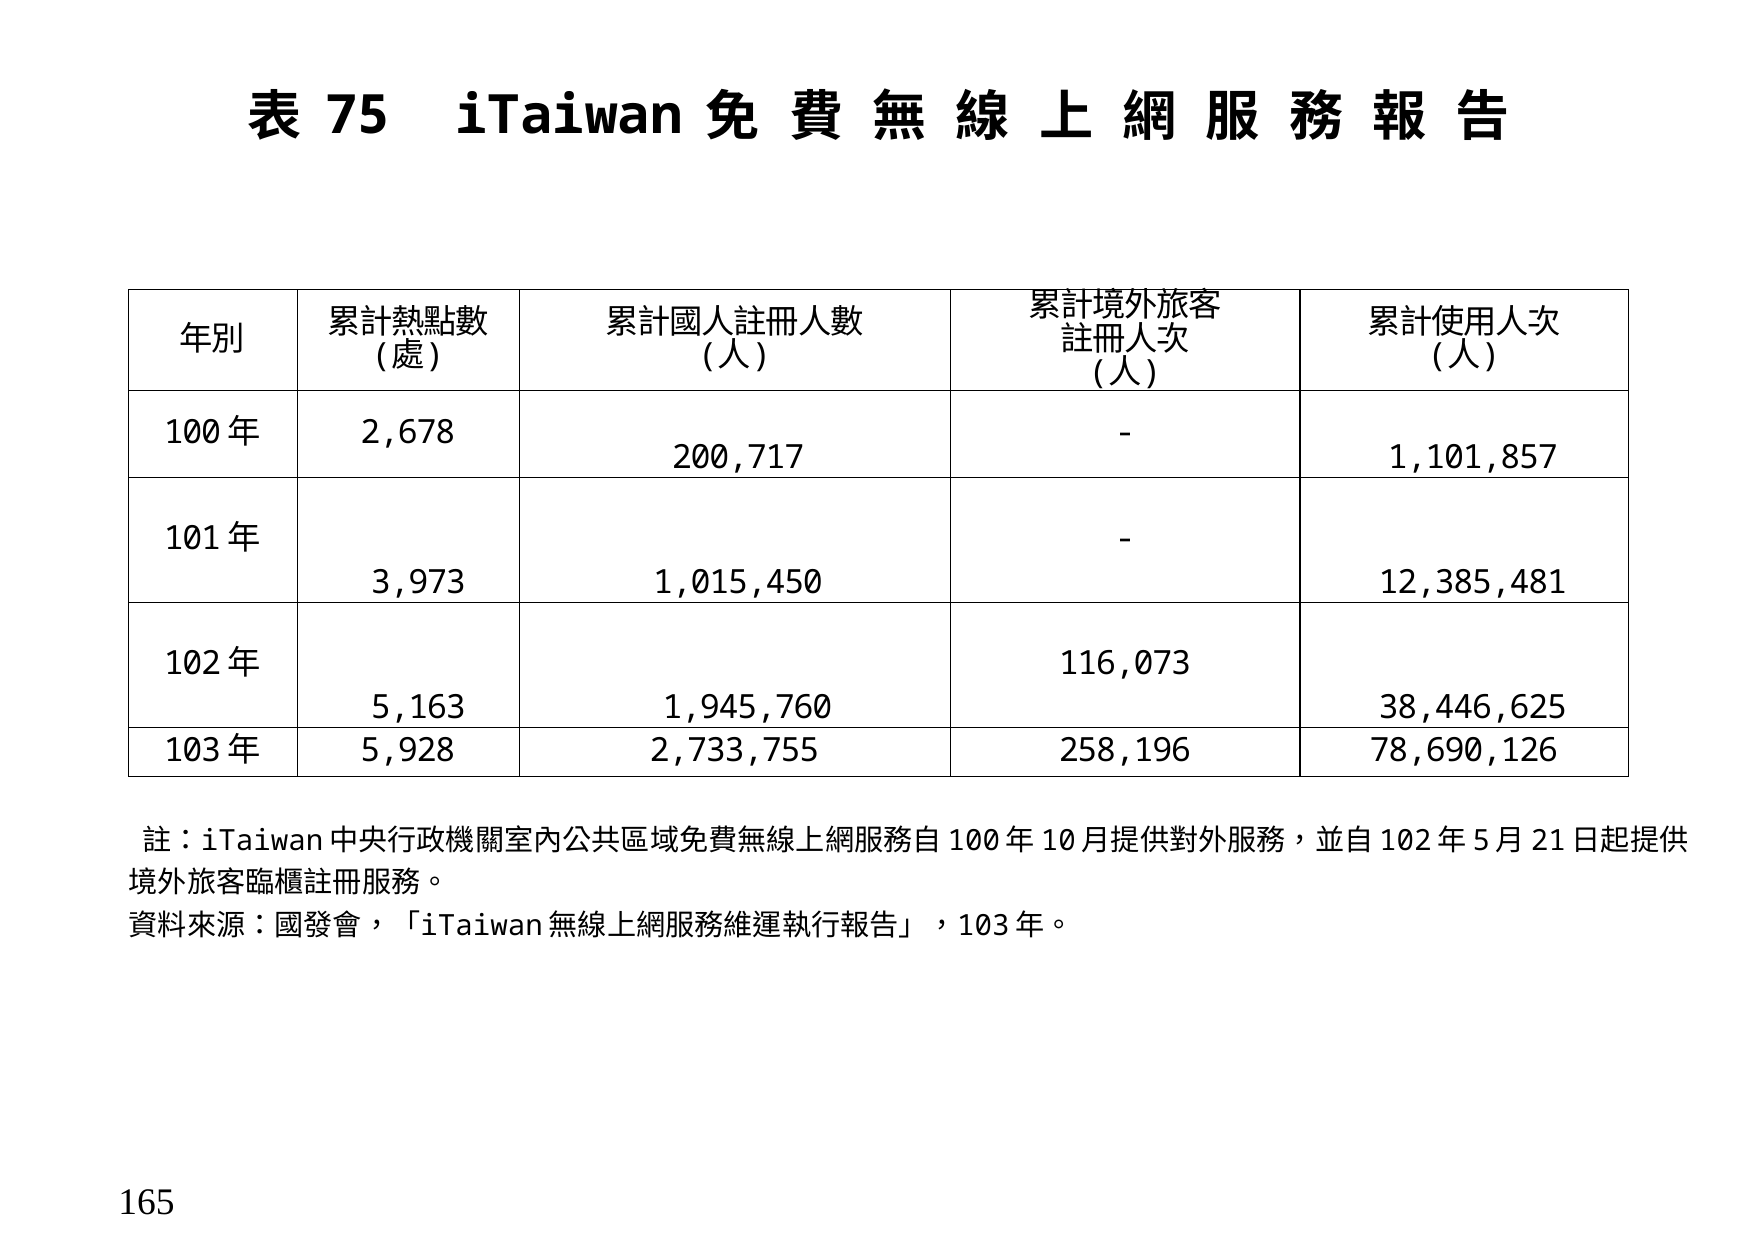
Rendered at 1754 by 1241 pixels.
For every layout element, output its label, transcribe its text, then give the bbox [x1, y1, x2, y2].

table_cell 103年 [129, 728, 297, 776]
table_header 年別 [129, 290, 297, 390]
table_cell 258,196 [951, 728, 1299, 776]
table_header 累計熱點數 (處) [298, 290, 519, 390]
table_cell 1,945,760 [520, 603, 950, 727]
table_cell 102年 [129, 603, 297, 727]
table_cell 78,690,126 [1301, 728, 1628, 776]
table_header 累計使用人次 (人) [1301, 290, 1628, 390]
text 資料來源：國發會，「iTaiwan無線上網服務維運執行報告」，103年。 [128, 901, 1698, 943]
table_cell - [951, 478, 1299, 602]
table_cell 5,928 [298, 728, 519, 776]
table_cell 1,101,857 [1301, 391, 1628, 477]
table_cell 3,973 [298, 478, 519, 602]
table_cell 101年 [129, 478, 297, 602]
text 註：iTaiwan中央行政機關室內公共區域免費無線上網服務自100年10月提供對外服務，並自102年5月21日起提供境外旅客臨櫃註冊服務。 [55, 816, 1698, 901]
table_cell 2,678 [298, 391, 519, 477]
table_cell 38,446,625 [1301, 603, 1628, 727]
subtitle 表75 iTaiwan免費無線上網服務報告 [128, 39, 1628, 164]
table_cell 2,733,755 [520, 728, 950, 776]
table_cell - [951, 391, 1299, 477]
table_header 累計國人註冊人數 (人) [520, 290, 950, 390]
table_header 累計境外旅客 註冊人次 (人) [951, 290, 1299, 390]
table_cell 200,717 [520, 391, 950, 477]
table_cell 5,163 [298, 603, 519, 727]
table_cell 100年 [129, 391, 297, 477]
table_cell 116,073 [951, 603, 1299, 727]
table_cell 12,385,481 [1301, 478, 1628, 602]
table_cell 1,015,450 [520, 478, 950, 602]
